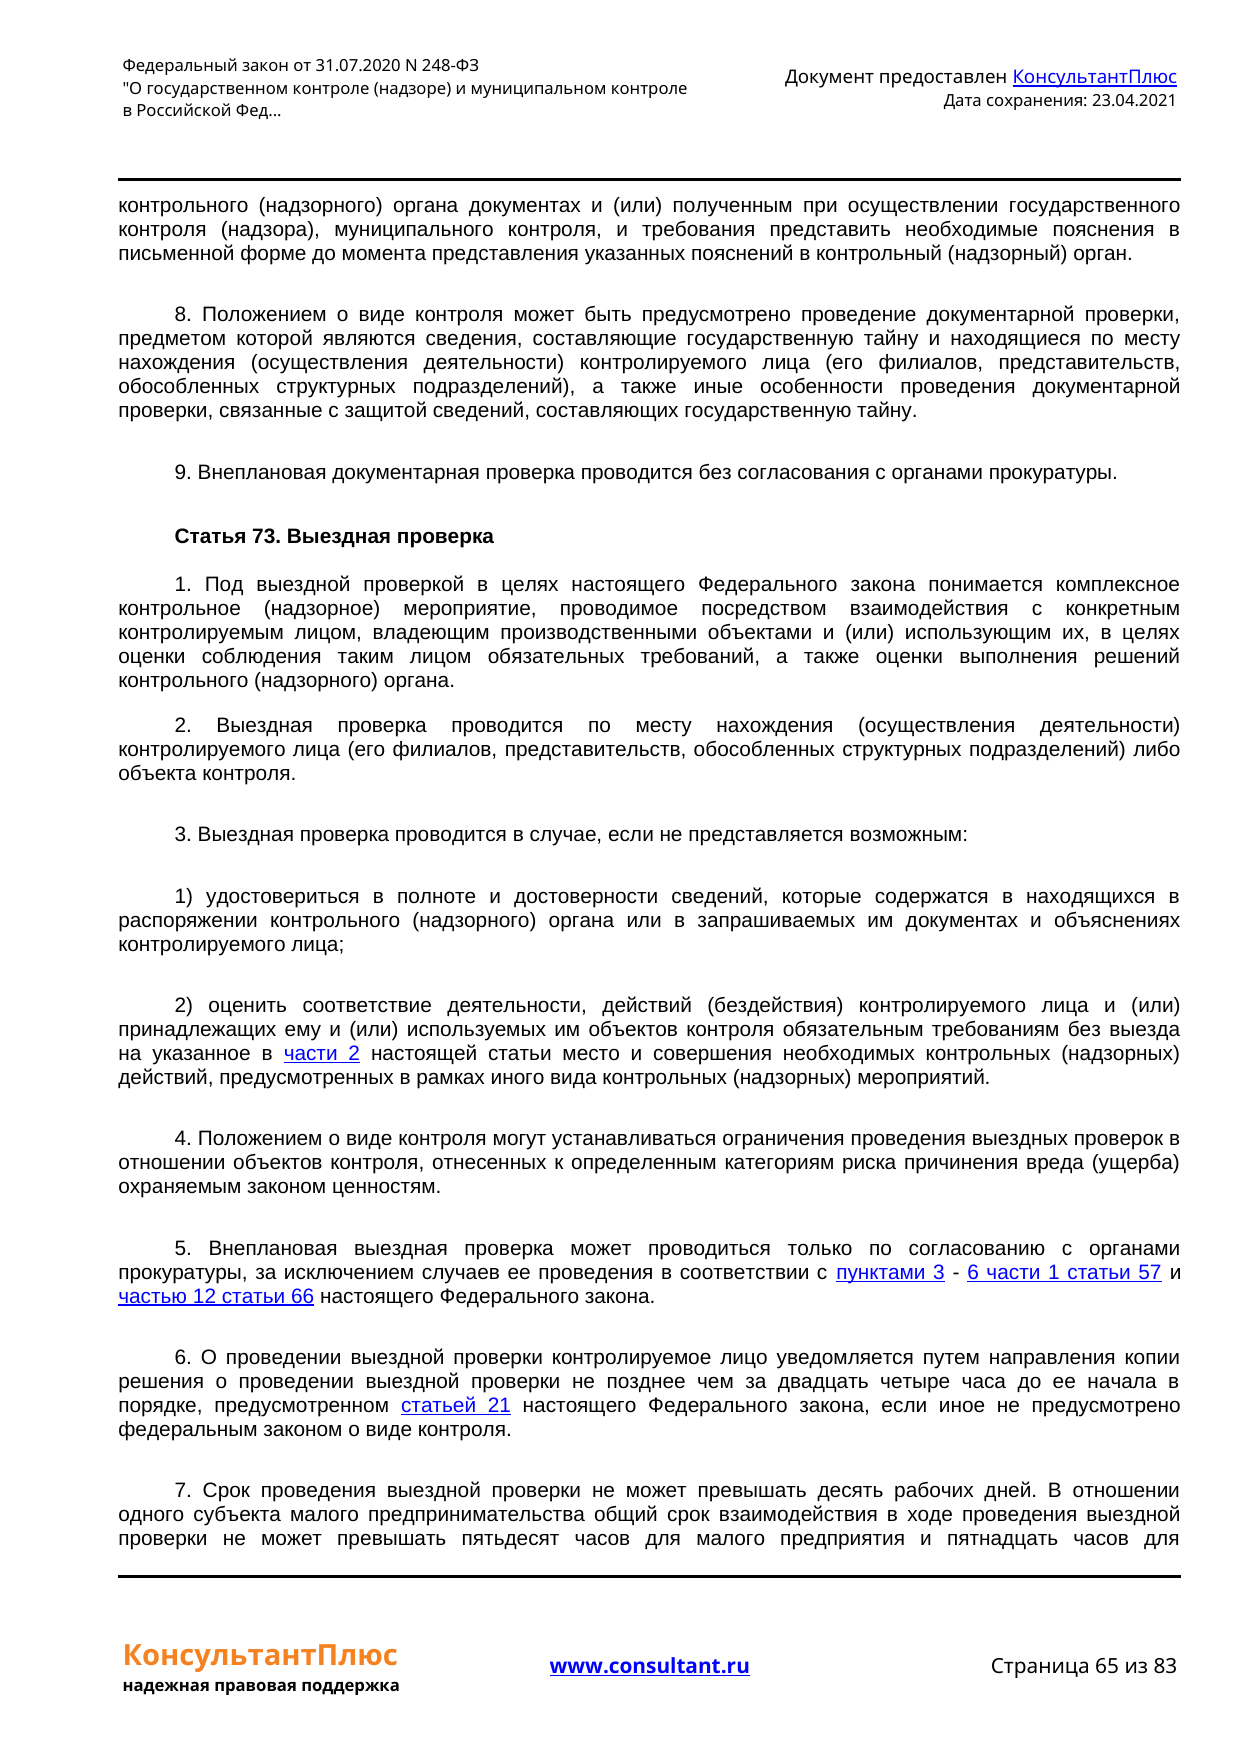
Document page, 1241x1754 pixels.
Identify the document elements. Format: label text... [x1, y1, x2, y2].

text 9. Внеплановая документарная проверка проводится без согласования с органами прокуратуры. [118, 459, 1181, 483]
text 8. Положением о виде контроля может быть предусмотрено проведение документарной проверки, предметом которой являются сведения, составляющие государственную тайну и находящиеся по месту нахождения (осуществления деятельности) контролируемого лица (его филиалов, представительств, обособленных структурных подразделений), а также иные особенности проведения документарной проверки, связанные с защитой сведений, составляющих государственную тайну. [118, 302, 1181, 422]
text 7. Срок проведения выездной проверки не может превышать десять рабочих дней. В отношении одного субъекта малого предпринимательства общий срок взаимодействия в ходе проведения выездной проверки не может превышать пятьдесят часов для малого предприятия и пятнадцать часов для [118, 1478, 1181, 1550]
text 4. Положением о виде контроля могут устанавливаться ограничения проведения выездных проверок в отношении объектов контроля, отнесенных к определенным категориям риска причинения вреда (ущерба) охраняемым законом ценностям. [118, 1126, 1181, 1198]
text 2) оценить соответствие деятельности, действий (бездействия) контролируемого лица и (или) принадлежащих ему и (или) используемых им объектов контроля обязательным требованиям без выезда на указанное в части 2 настоящей статьи место и совершения необходимых контрольных (надзорных) действий, предусмотренных в рамках иного вида контрольных (надзорных) мероприятий. [118, 993, 1181, 1089]
text контрольного (надзорного) органа документах и (или) полученным при осуществлении государственного контроля (надзора), муниципального контроля, и требования представить необходимые пояснения в письменной форме до момента представления указанных пояснений в контрольный (надзорный) орган. [118, 193, 1181, 265]
title Статья 73. Выездная проверка [118, 524, 1181, 548]
text 2. Выездная проверка проводится по месту нахождения (осуществления деятельности) контролируемого лица (его филиалов, представительств, обособленных структурных подразделений) либо объекта контроля. [118, 713, 1181, 784]
text 1. Под выездной проверкой в целях настоящего Федерального закона понимается комплексное контрольное (надзорное) мероприятие, проводимое посредством взаимодействия с конкретным контролируемым лицом, владеющим производственными объектами и (или) использующим их, в целях оценки соблюдения таким лицом обязательных требований, а также оценки выполнения решений контрольного (надзорного) органа. [118, 572, 1181, 692]
text 3. Выездная проверка проводится в случае, если не представляется возможным: [118, 822, 1181, 846]
text 6. О проведении выездной проверки контролируемое лицо уведомляется путем направления копии решения о проведении выездной проверки не позднее чем за двадцать четыре часа до ее начала в порядке, предусмотренном статьей 21 настоящего Федерального закона, если иное не предусмотрено федеральным законом о виде контроля. [118, 1345, 1181, 1441]
text 1) удостовериться в полноте и достоверности сведений, которые содержатся в находящихся в распоряжении контрольного (надзорного) органа или в запрашиваемых им документах и объяснениях контролируемого лица; [118, 883, 1181, 955]
text 5. Внеплановая выездная проверка может проводиться только по согласованию с органами прокуратуры, за исключением случаев ее проведения в соответствии с пунктами 3 - 6 части 1 статьи 57 и частью 12 статьи 66 настоящего Федерального закона. [118, 1236, 1181, 1307]
